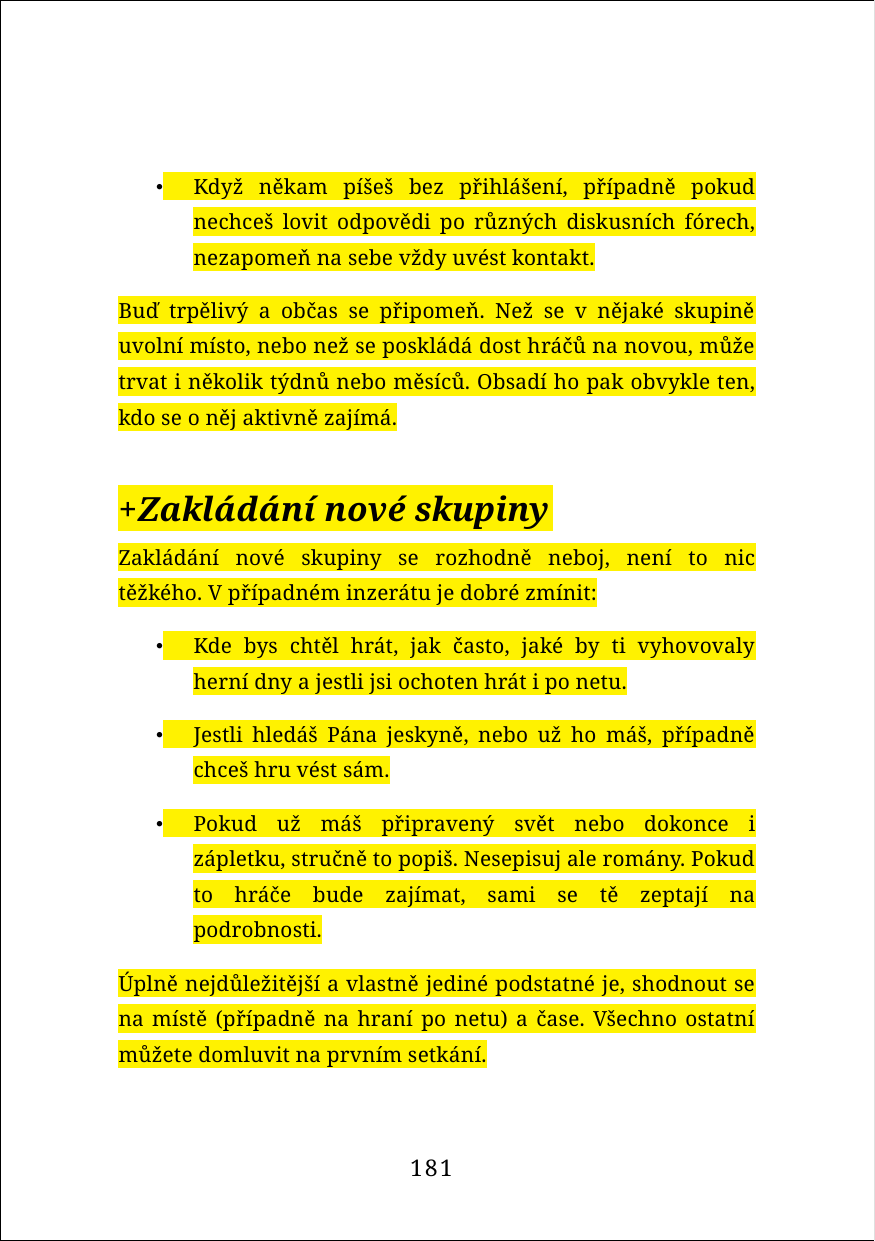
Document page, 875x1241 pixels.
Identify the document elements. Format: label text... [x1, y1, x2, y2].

text Úplně nejdůležitější a vlastně jediné podstatné je, shodnout se na místě (případně na hraní po netu) a čase. Všechno ostatní můžete domluvit na prvním setkání. [118, 969, 756, 1068]
list Jestli hledáš Pána jeskyně, nebo už ho máš, případně chceš hru vést sám. [156, 720, 756, 784]
list Kde bys chtěl hrát, jak často, jaké by ti vyhovovaly herní dny a jestli jsi ochoten hrát i po netu. [156, 631, 756, 695]
subtitle +Zakládání nové skupiny [118, 485, 756, 531]
text Buď trpělivý a občas se připomeň. Než se v nějaké skupině uvolní místo, nebo než se poskládá dost hráčů na novou, může trvat i několik týdnů nebo měsíců. Obsadí ho pak obvykle ten, kdo se o něj aktivně zajímá. [118, 296, 756, 431]
text Zakládání nové skupiny se rozhodně neboj, není to nic těžkého. V případném inzerátu je dobré zmínit: [118, 543, 756, 607]
list Pokud už máš připravený svět nebo dokonce i zápletku, stručně to popiš. Nesepisuj ale romány. Pokud to hráče bude zajímat, sami se tě zeptají na podrobnosti. [156, 809, 756, 944]
list Když někam píšeš bez přihlášení, případně pokud nechceš lovit odpovědi po různých diskusních fórech, nezapomeň na sebe vždy uvést kontakt. [156, 172, 756, 271]
